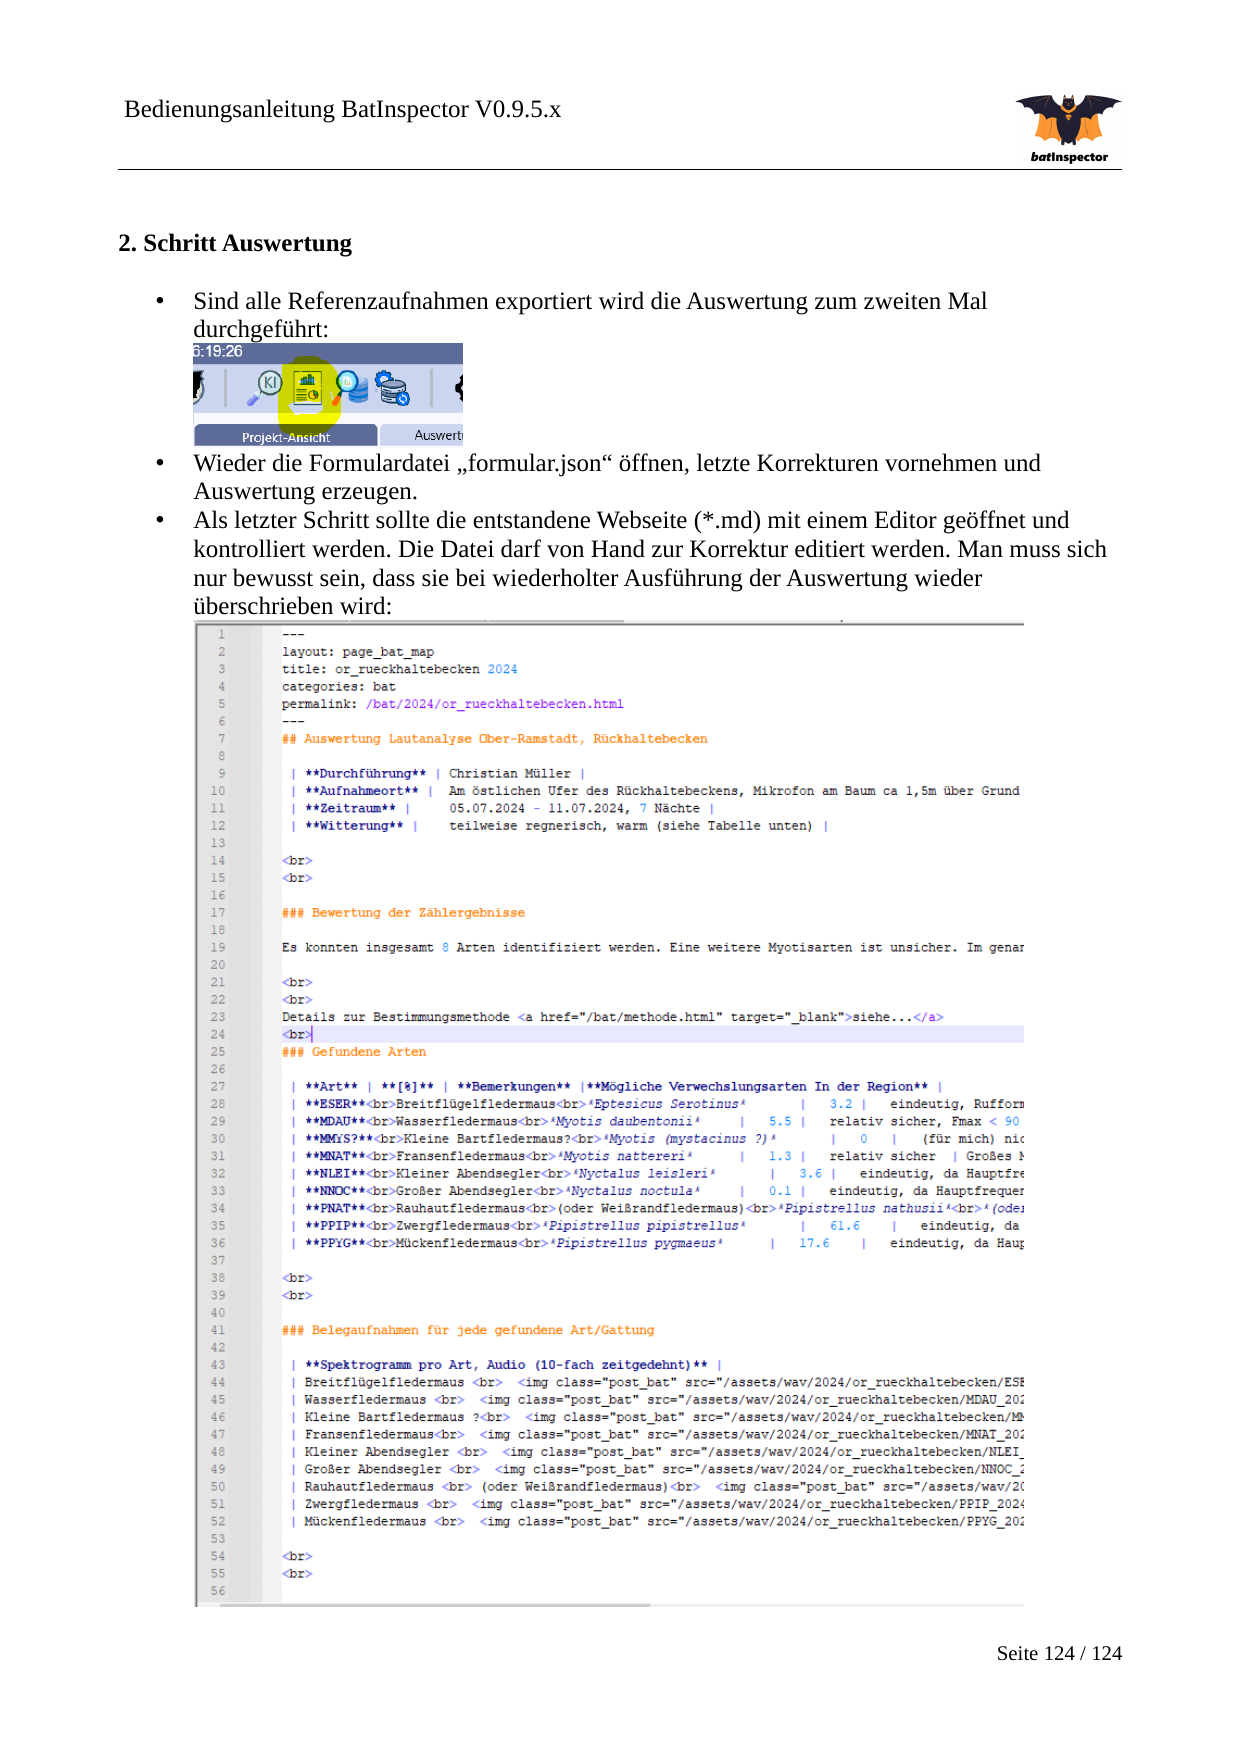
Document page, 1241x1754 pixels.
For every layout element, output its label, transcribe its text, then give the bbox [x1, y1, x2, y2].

picture [1015, 88, 1125, 165]
picture [193, 343, 463, 448]
list Als letzter Schritt sollte die entstandene Webseite (*.md) mit einem Editor geöffnet und kontrolliert werden. Die Datei darf von Hand zur Korrektur editiert werden. Man muss sich nur bewusst sein, dass sie bei wiederholter Ausführung der Auswertung wieder überschrieben wird: [156, 505, 1122, 620]
list Sind alle Referenzaufnahmen exportiert wird die Auswertung zum zweiten Mal durchgeführt: [156, 286, 1122, 343]
picture [193, 620, 1024, 1607]
text 2. Schritt Auswertung [118, 228, 1122, 257]
list Wieder die Formulardatei „formular.json“ öffnen, letzte Korrekturen vornehmen und Auswertung erzeugen. [156, 448, 1122, 505]
